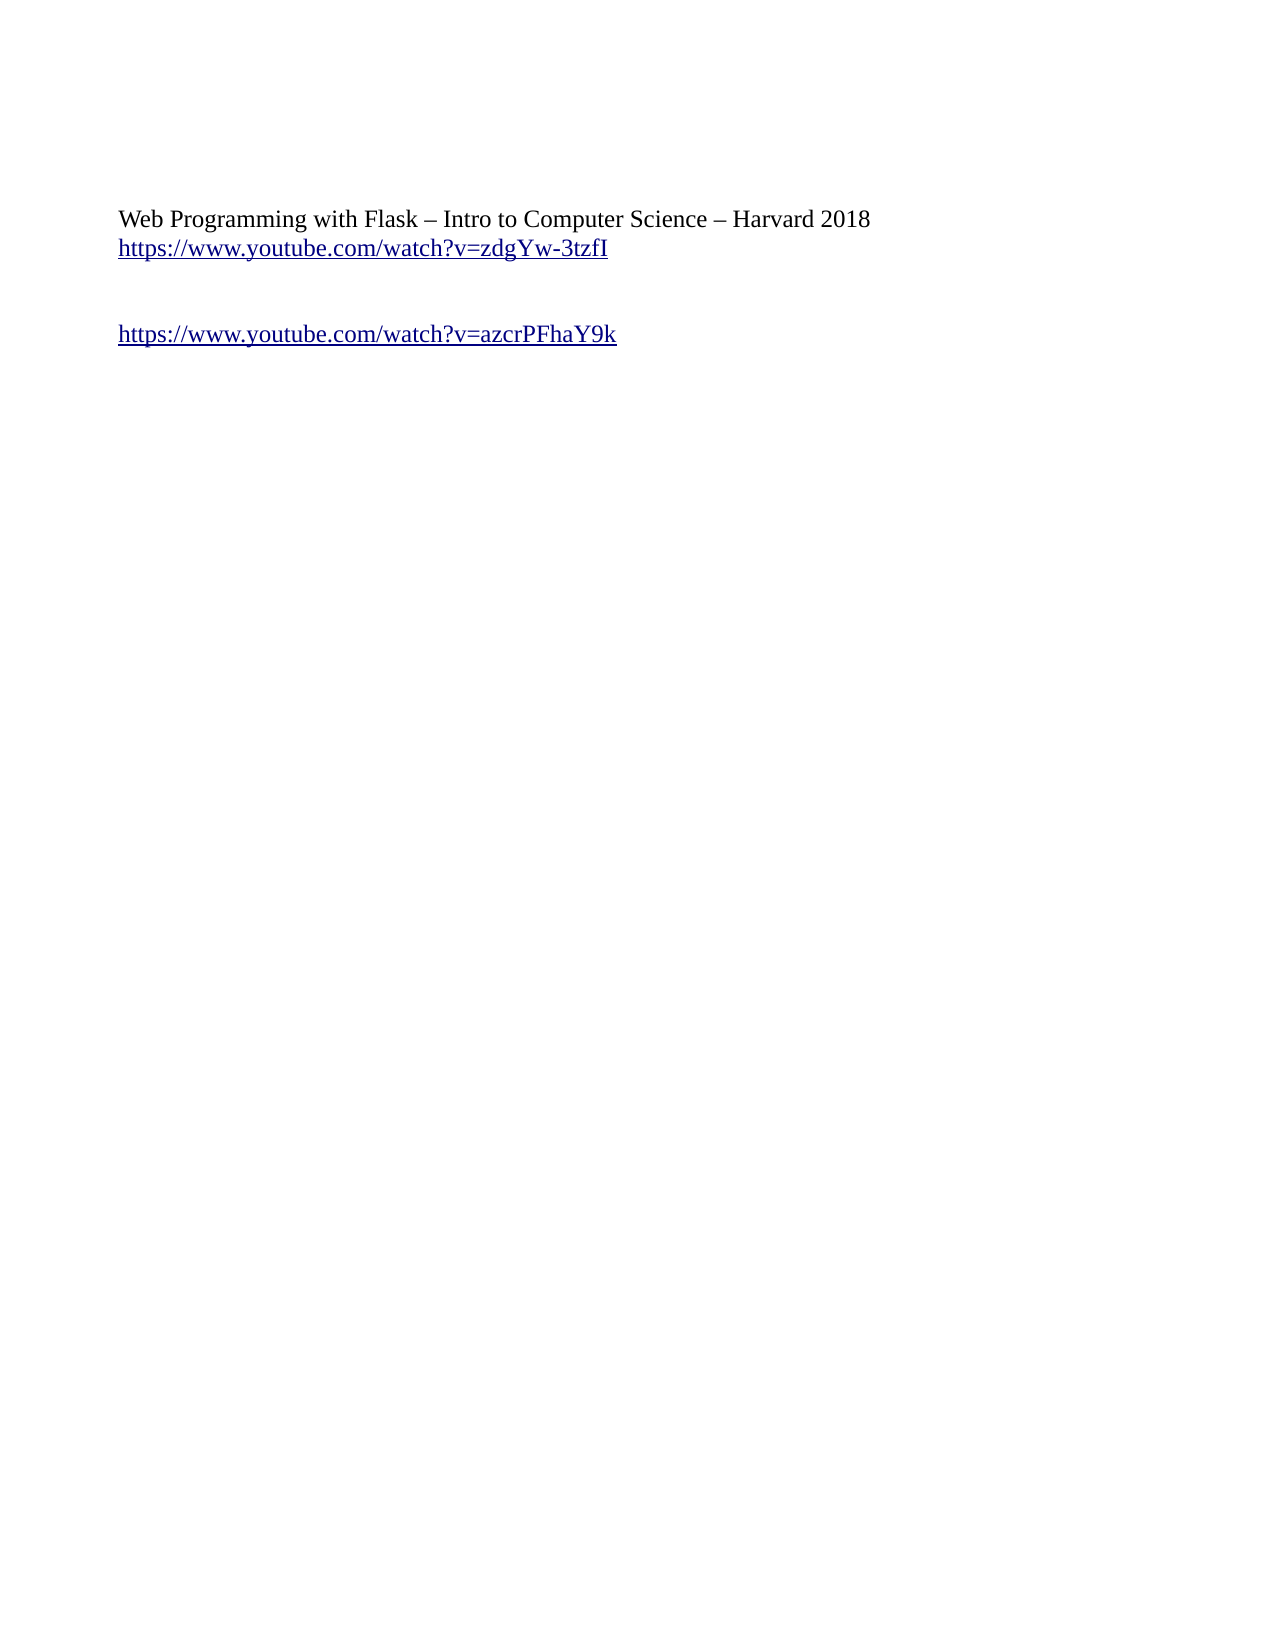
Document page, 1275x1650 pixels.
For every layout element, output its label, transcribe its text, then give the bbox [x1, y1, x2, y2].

text https://www.youtube.com/watch?v=azcrPFhaY9k [118, 319, 1157, 348]
text https://www.youtube.com/watch?v=zdgYw-3tzfI [118, 233, 1157, 262]
text Web Programming with Flask – Intro to Computer Science – Harvard 2018 [118, 204, 1157, 233]
